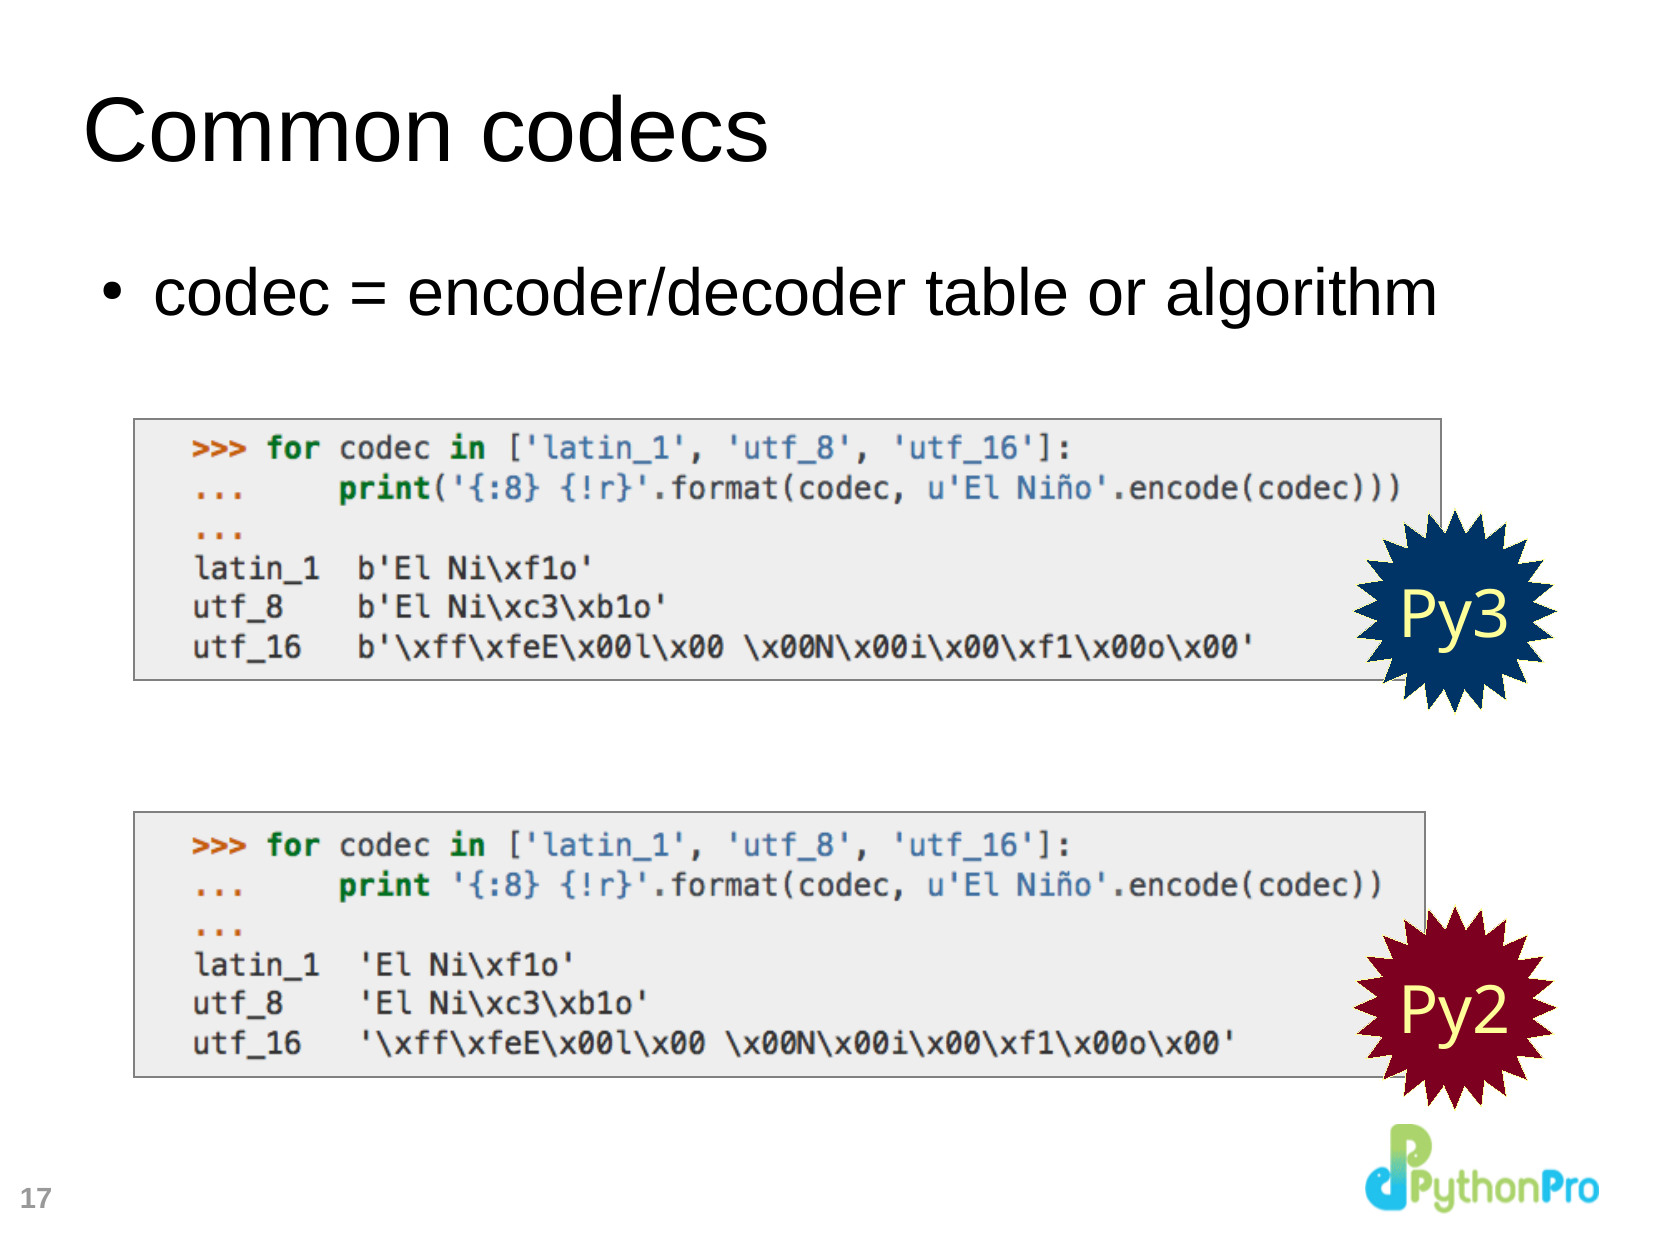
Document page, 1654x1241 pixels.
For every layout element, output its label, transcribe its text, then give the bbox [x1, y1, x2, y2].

list codec = encoder/decoder table or algorithm [82, 255, 1571, 376]
title Common codecs [82, 49, 1571, 211]
text_box Py3 [1352, 508, 1558, 715]
picture [1365, 1124, 1599, 1214]
picture [1395, 1071, 1406, 1076]
picture [135, 420, 1441, 680]
picture [1394, 675, 1406, 680]
text_box Py2 [1352, 904, 1558, 1111]
picture [135, 813, 1424, 1076]
